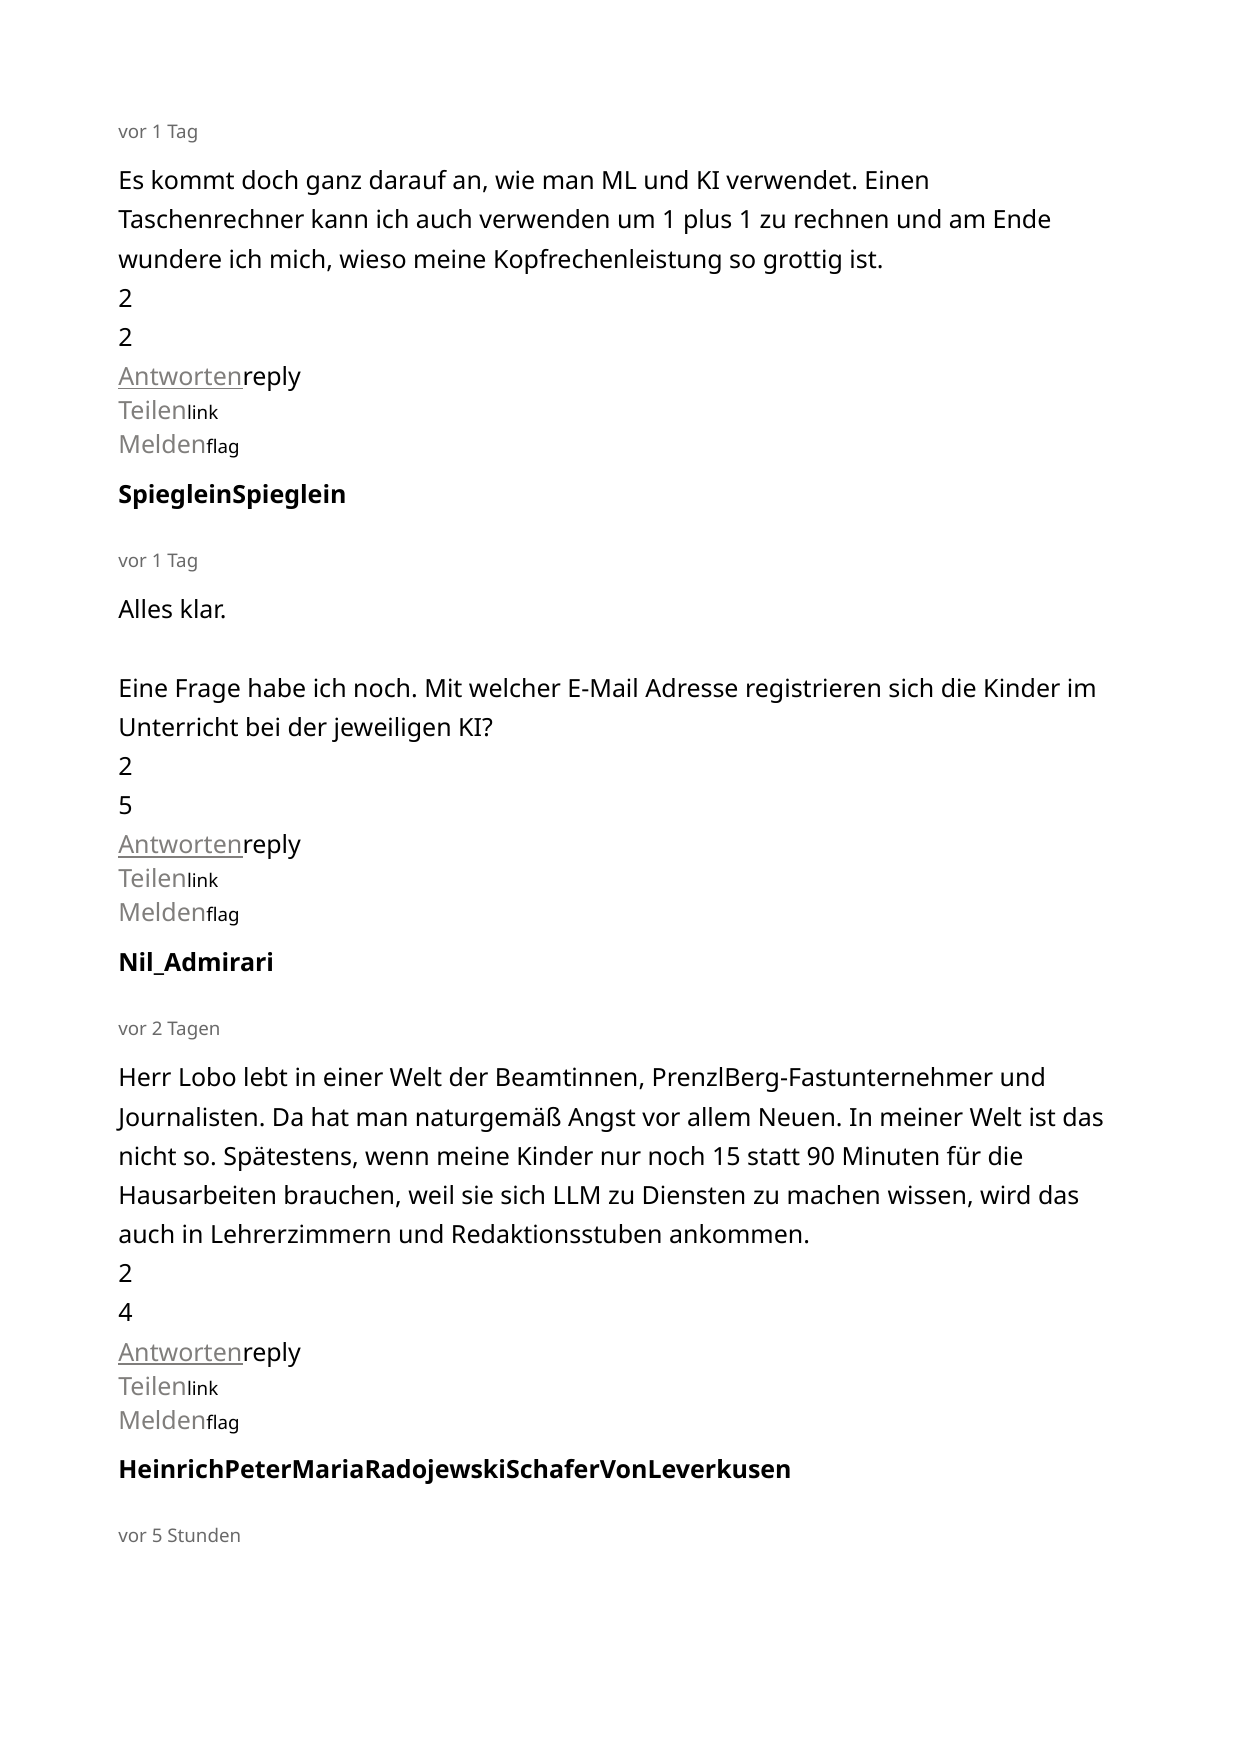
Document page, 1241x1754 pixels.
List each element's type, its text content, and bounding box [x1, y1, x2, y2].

text Teilenlink [118, 393, 1122, 427]
text HeinrichPeterMariaRadojewskiSchaferVonLeverkusen [118, 1452, 1114, 1486]
text SpiegleinSpieglein [118, 477, 1114, 511]
text 4 [118, 1295, 1122, 1329]
text 2 [118, 320, 1122, 354]
text vor 1 Tag [118, 118, 1117, 144]
text 2 [118, 1256, 1122, 1290]
text Antwortenreply [118, 827, 1122, 861]
text Meldenflag [118, 427, 1122, 461]
text Teilenlink [118, 861, 1122, 895]
text Teilenlink [118, 1368, 1122, 1402]
text vor 2 Tagen [118, 1015, 1117, 1041]
text Nil_Admirari [118, 945, 1114, 979]
text 5 [118, 788, 1122, 822]
text 2 [118, 749, 1122, 783]
text vor 5 Stunden [118, 1522, 1117, 1548]
text Herr Lobo lebt in einer Welt der Beamtinnen, PrenzlBerg-Fastunternehmer und Journalisten. Da hat man naturgemäß Angst vor allem Neuen. In meiner Welt ist das nicht so. Spätestens, wenn meine Kinder nur noch 15 statt 90 Minuten für die Hausarbeiten brauchen, weil sie sich LLM zu Diensten zu machen wissen, wird das auch in Lehrerzimmern und Redaktionsstuben ankommen. [118, 1060, 1122, 1251]
text Alles klar. Eine Frage habe ich noch. Mit welcher E-Mail Adresse registrieren sich die Kinder im Unterricht bei der jeweiligen KI? [118, 592, 1122, 743]
text Antwortenreply [118, 1334, 1122, 1368]
text Meldenflag [118, 1402, 1122, 1436]
text Es kommt doch ganz darauf an, wie man ML und KI verwendet. Einen Taschenrechner kann ich auch verwenden um 1 plus 1 zu rechnen und am Ende wundere ich mich, wieso meine Kopfrechenleistung so grottig ist. [118, 163, 1122, 275]
text 2 [118, 281, 1122, 314]
text Antwortenreply [118, 359, 1122, 393]
text vor 1 Tag [118, 547, 1117, 573]
text Meldenflag [118, 895, 1122, 929]
